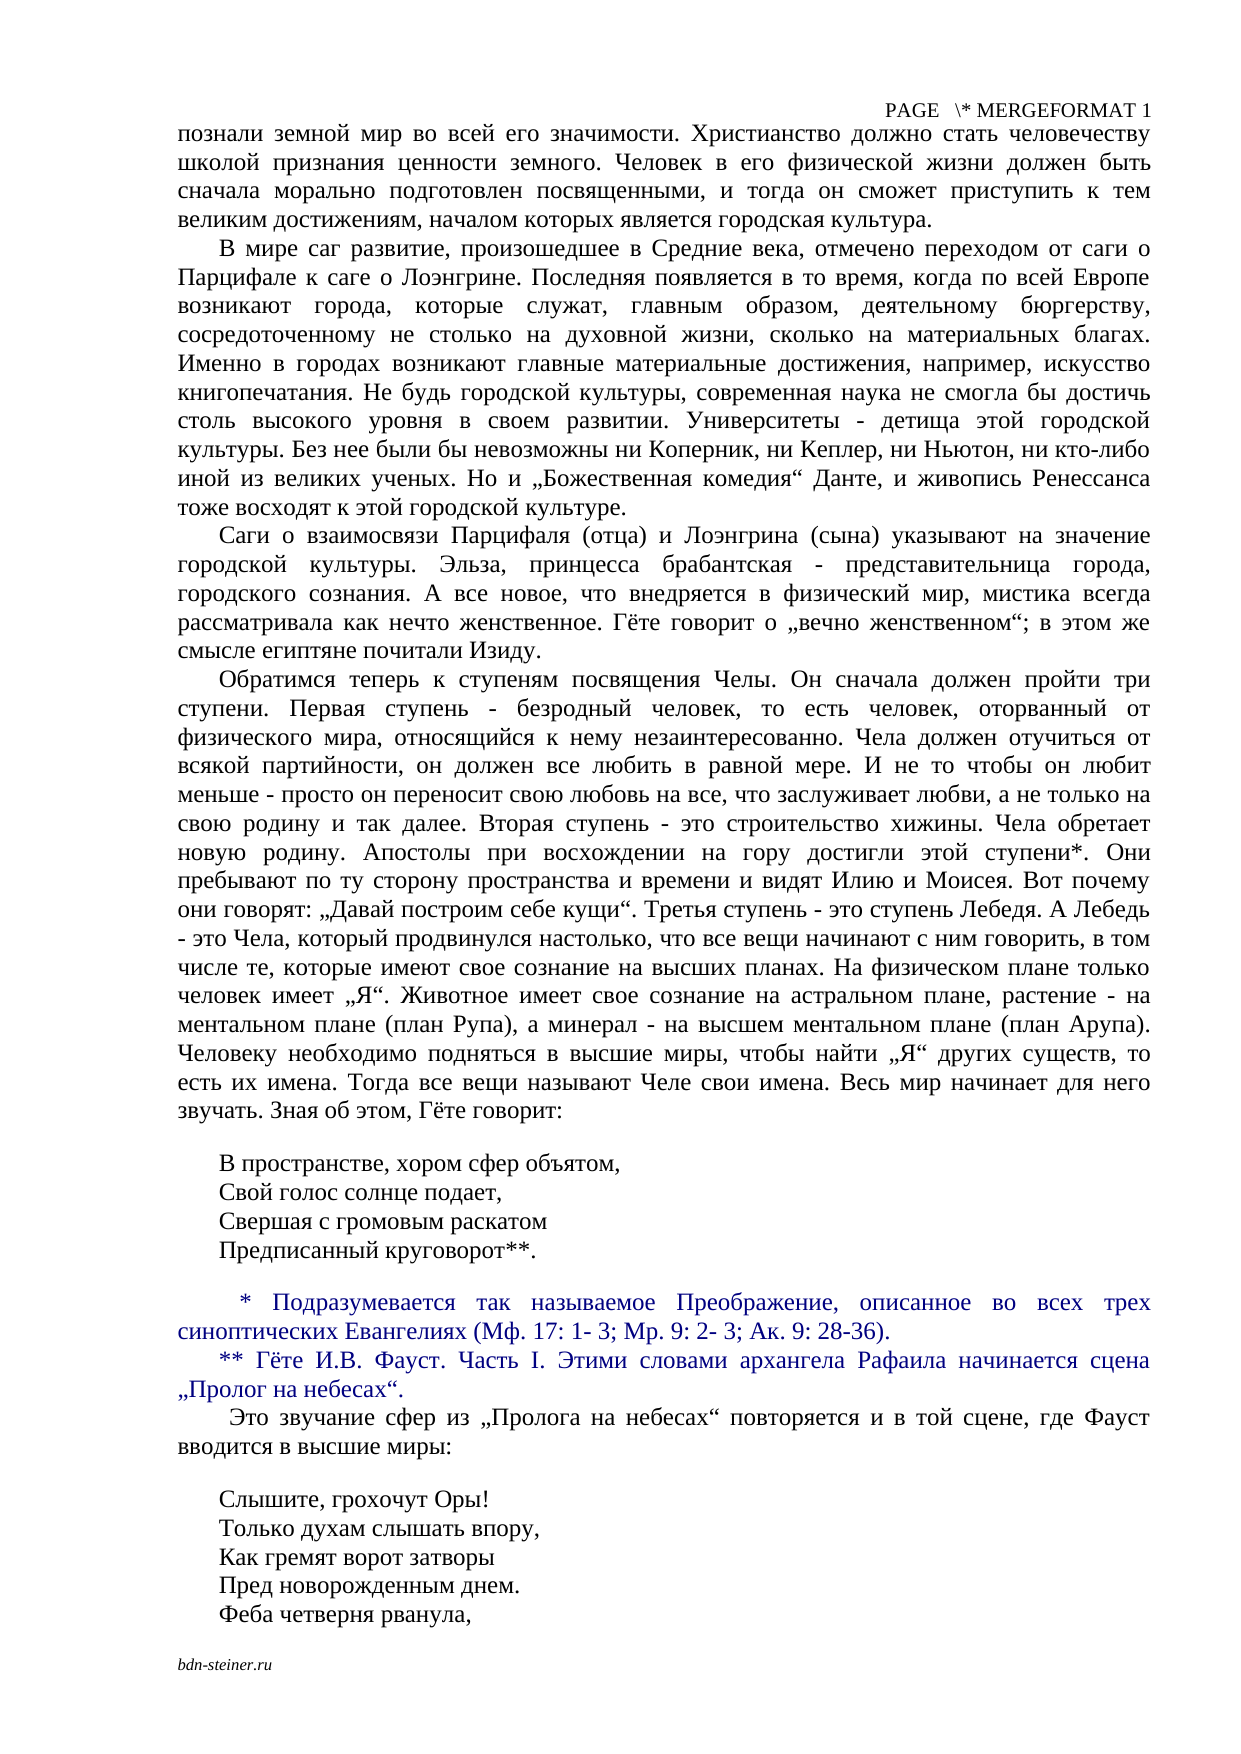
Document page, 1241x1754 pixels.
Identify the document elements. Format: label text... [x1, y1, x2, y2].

text Предписанный круговорот**. [177, 1235, 1152, 1263]
text Как гремят ворот затворы [177, 1542, 1152, 1570]
text Только духам слышать впору, [177, 1513, 1152, 1542]
text Это звучание сфер из „Пролога на небесах“ повторяется и в той сцене, где Фауст вводится в высшие миры: [177, 1402, 1152, 1460]
text Свой голос солнце подает, [177, 1177, 1152, 1206]
text Пред новорожденным днем. [177, 1570, 1152, 1599]
text Феба четверня рванула, [177, 1599, 1152, 1628]
text познали земной мир во всей его значимости. Христианство должно стать человечеству школой признания ценности земного. Человек в его физической жизни должен быть сначала морально подготовлен посвященными, и тогда он сможет приступить к тем великим достижениям, началом которых является городская культура. [177, 118, 1152, 233]
text ** Гёте И.В. Фауст. Часть I. Этими словами архангела Рафаила начинается сцена „Пролог на небесах“. [177, 1345, 1152, 1402]
text Обратимся теперь к ступеням посвящения Челы. Он сначала должен пройти три ступени. Первая ступень - безродный человек, то есть человек, оторванный от физического мира, относящийся к нему незаинтересованно. Чела должен отучиться от всякой партийности, он должен все любить в равной мере. И не то чтобы он любит меньше - просто он переносит свою любовь на все, что заслуживает любви, а не только на свою родину и так далее. Вторая ступень - это строительство хижины. Чела обретает новую родину. Апостолы при восхождении на гору достигли этой ступени*. Они пребывают по ту сторону пространства и времени и видят Илию и Моисея. Вот почему они говорят: „Давай построим себе кущи“. Третья ступень - это ступень Лебедя. А Лебедь - это Чела, который продвинулся настолько, что все вещи начинают с ним говорить, в том числе те, которые имеют свое сознание на высших планах. На физическом плане только человек имеет „Я“. Животное имеет свое сознание на астральном плане, растение - на ментальном плане (план Рупа), а минерал - на высшем ментальном плане (план Арупа). Человеку необходимо подняться в высшие миры, чтобы найти „Я“ других существ, то есть их имена. Тогда все вещи называют Челе свои имена. Весь мир начинает для него звучать. Зная об этом, Гёте говорит: [177, 664, 1152, 1124]
text Свершая с громовым раскатом [177, 1206, 1152, 1235]
text В мире саг развитие, произошедшее в Средние века, отмечено переходом от саги о Парцифале к саге о Лоэнгрине. Последняя появляется в то время, когда по всей Европе возникают города, которые служат, главным образом, деятельному бюргерству, сосредоточенному не столько на духовной жизни, сколько на материальных благах. Именно в городах возникают главные материальные достижения, например, искусство книгопечатания. Не будь городской культуры, современная наука не смогла бы достичь столь высокого уровня в своем развитии. Университеты - детища этой городской культуры. Без нее были бы невозможны ни Коперник, ни Кеплер, ни Ньютон, ни кто-либо иной из великих ученых. Но и „Божественная комедия“ Данте, и живопись Ренессанса тоже восходят к этой городской культуре. [177, 233, 1152, 521]
text Саги о взаимосвязи Парцифаля (отца) и Лоэнгрина (сына) указывают на значение городской культуры. Эльза, принцесса брабантская - представительница города, городского сознания. А все новое, что внедряется в физический мир, мистика всегда рассматривала как нечто женственное. Гёте говорит о „вечно женственном“; в этом же смысле египтяне почитали Изиду. [177, 521, 1152, 664]
text В пространстве, хором сфер объятом, [177, 1148, 1152, 1177]
text Слышите, грохочут Оры! [177, 1484, 1152, 1513]
text * Подразумевается так называемое Преображение, описанное во всех трех синоптических Евангелиях (Мф. 17: 1- 3; Мр. 9: 2- 3; Ак. 9: 28-36). [177, 1287, 1152, 1345]
